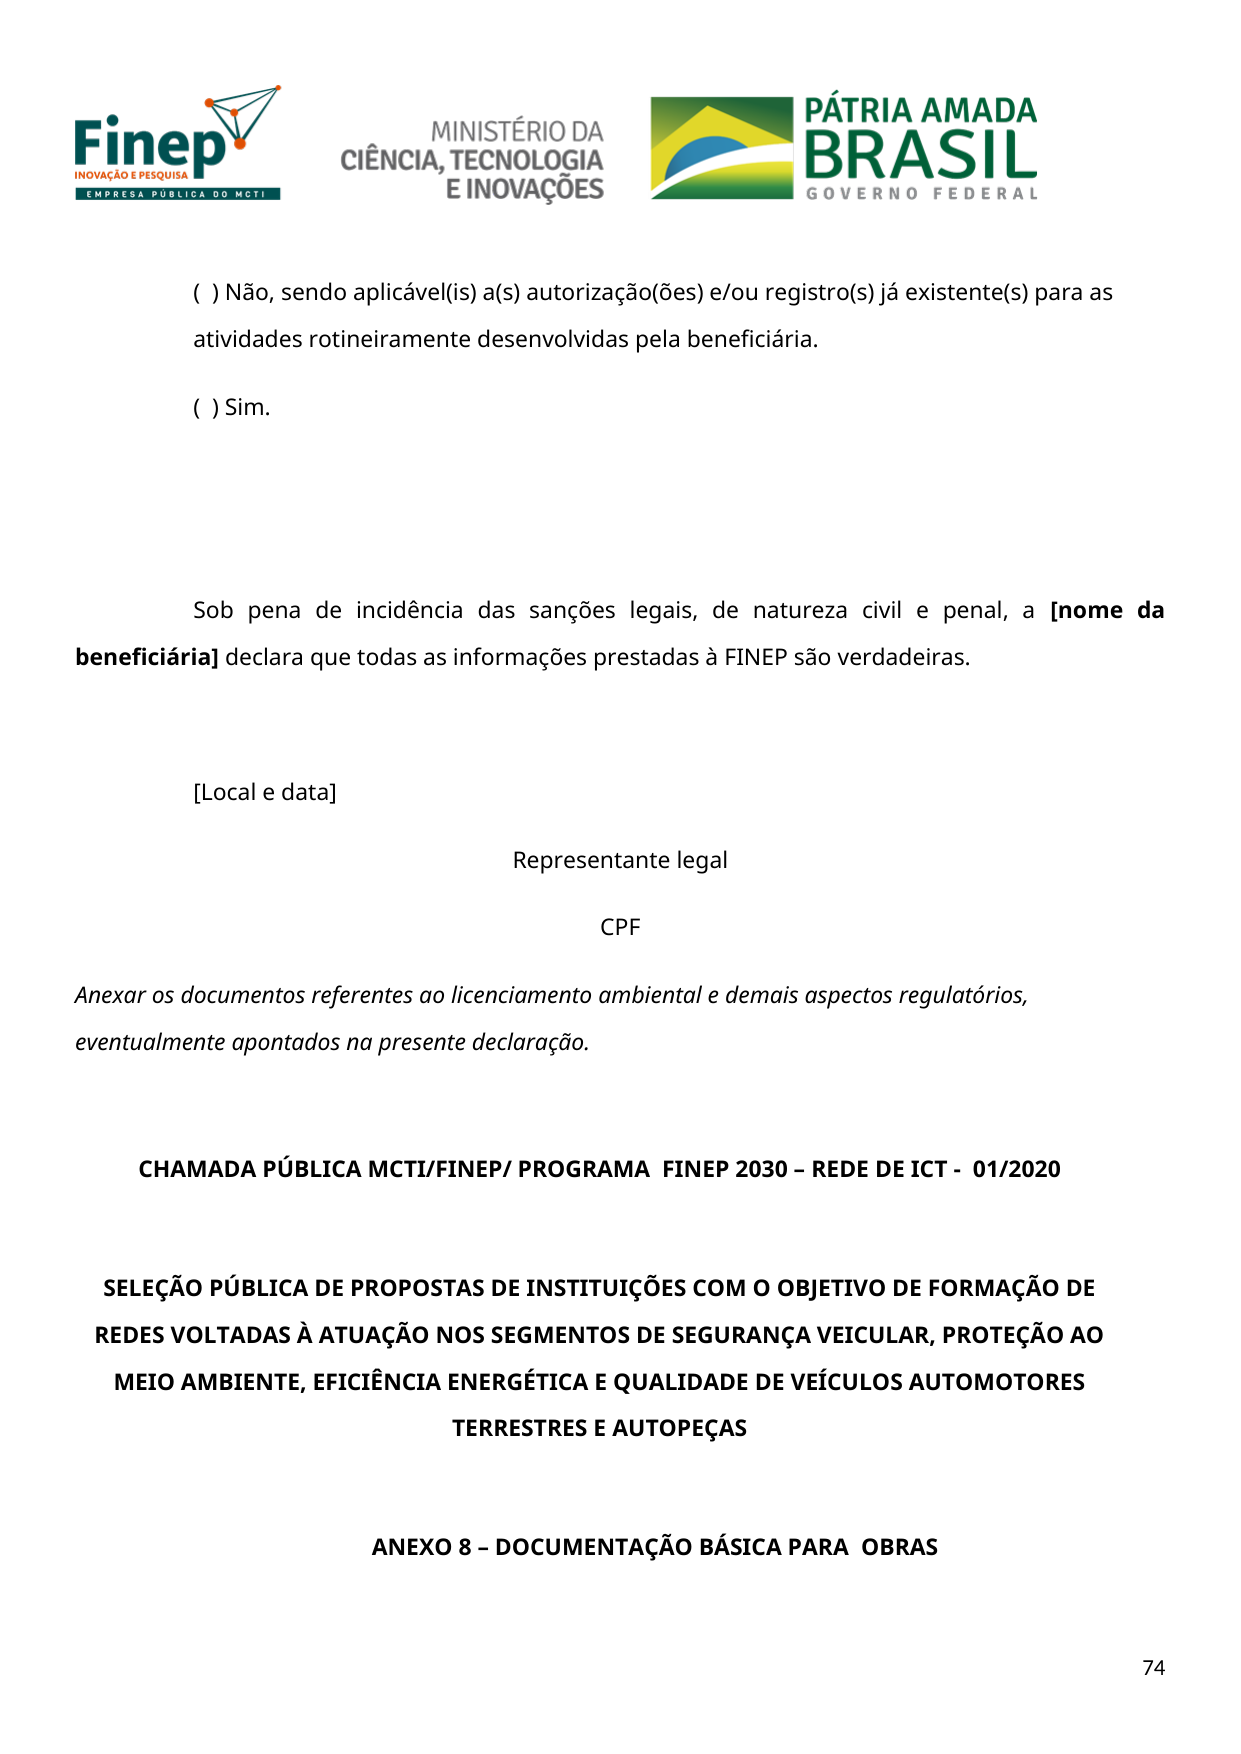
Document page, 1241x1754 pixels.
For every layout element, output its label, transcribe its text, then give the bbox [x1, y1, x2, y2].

text ( ) Não, sendo aplicável(is) a(s) autorização(ões) e/ou registro(s) já existente(s) para as atividades rotineiramente desenvolvidas pela beneficiária. [193, 276, 1165, 354]
text CPF [75, 911, 1165, 943]
list ANEXO 8 – DOCUMENTAÇÃO BÁSICA PARA OBRAS [372, 1531, 1124, 1562]
text Representante legal [75, 844, 1165, 875]
text ( ) Sim. [193, 391, 1165, 422]
text [Local e data] [75, 776, 1165, 807]
text CHAMADA PÚBLICA MCTI/FINEP/ PROGRAMA FINEP 2030 – Rede de ICT - 01/2020 [75, 1153, 1124, 1184]
text SELEÇÃO PÚBLICA DE PROPOSTAS DE INSTITUIÇÕES COM O OBJETIVO DE FORMAÇÃO DE REDES VOLTADAS À ATUAÇÃO NOS SEGMENTOS DE SEGURANÇA VEICULAR, PROTEÇÃO AO MEIO AMBIENTE, EFICIÊNCIA ENERGÉTICA E QUALIDADE DE VEÍCULOS AUTOMOTORES TERRESTRES E AUTOPEÇAS [75, 1272, 1124, 1444]
text Sob pena de incidência das sanções legais, de natureza civil e penal, a [nome da beneficiária] declara que todas as informações prestadas à FINEP são verdadeiras. [75, 594, 1165, 672]
text Anexar os documentos referentes ao licenciamento ambiental e demais aspectos regulatórios, eventualmente apontados na presente declaração. [75, 979, 1165, 1057]
